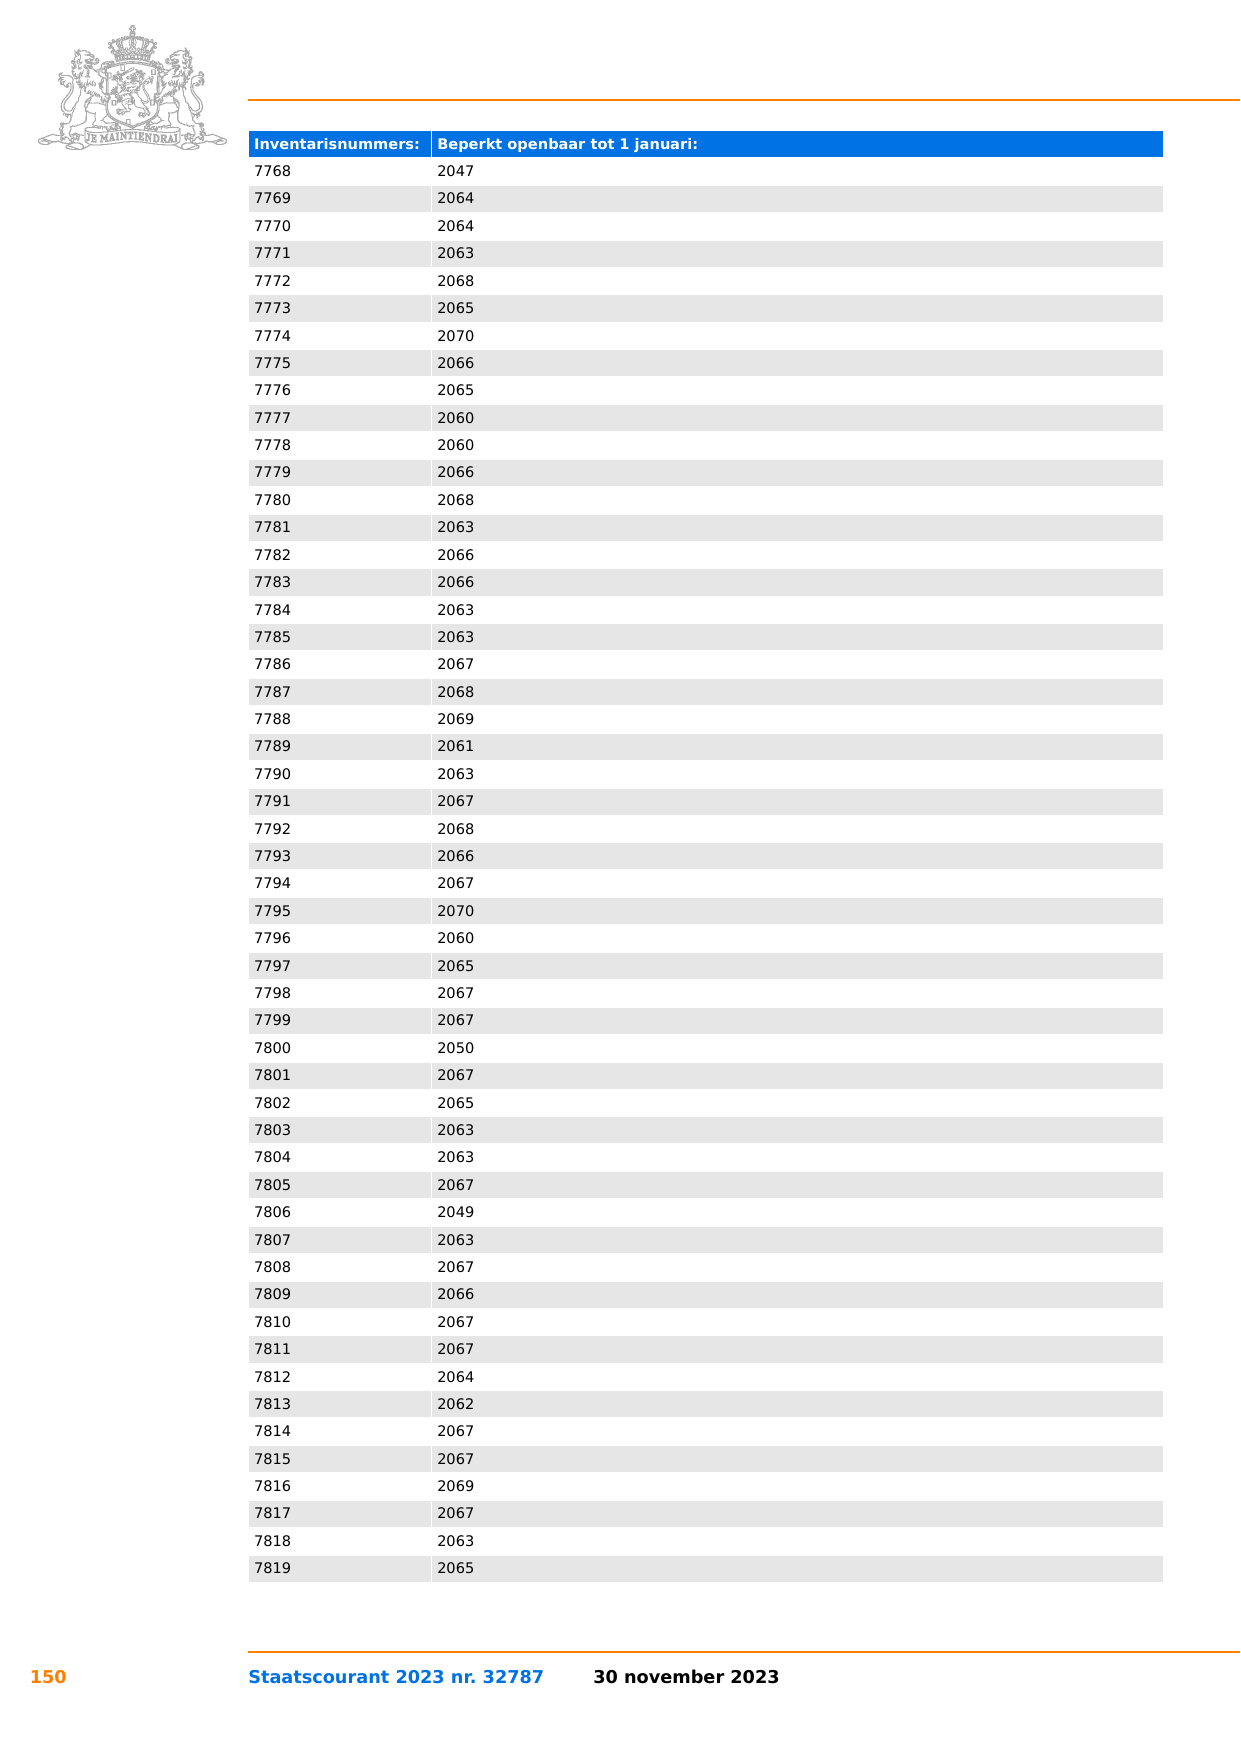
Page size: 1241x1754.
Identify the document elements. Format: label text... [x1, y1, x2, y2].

table_cell 7819 [249, 1556, 431, 1582]
table_cell 7780 [249, 487, 431, 513]
table_cell 7802 [249, 1090, 431, 1116]
table_cell 7769 [249, 186, 431, 212]
table_cell 2050 [432, 1035, 1163, 1061]
table_cell 7808 [249, 1254, 431, 1281]
table_cell 7809 [249, 1282, 431, 1308]
table_cell 2066 [432, 569, 1163, 596]
table_cell 2069 [432, 706, 1163, 733]
table_cell 7777 [249, 405, 431, 431]
table_cell 2067 [432, 1309, 1163, 1335]
table_cell 7771 [249, 241, 431, 267]
table_cell 7788 [249, 706, 431, 733]
table_cell 7778 [249, 432, 431, 459]
table_cell 2063 [432, 1227, 1163, 1253]
table_cell 7782 [249, 542, 431, 568]
table_cell 2067 [432, 1336, 1163, 1363]
table_cell 7792 [249, 816, 431, 842]
table_cell 7787 [249, 679, 431, 705]
table_cell 7818 [249, 1528, 431, 1554]
table_cell 7813 [249, 1391, 431, 1417]
table_cell 2064 [432, 186, 1163, 212]
table_cell 7806 [249, 1199, 431, 1226]
table_cell 2060 [432, 925, 1163, 952]
table_cell 7776 [249, 378, 431, 404]
table_cell 2067 [432, 1501, 1163, 1527]
table_cell 7798 [249, 980, 431, 1007]
table_cell 7789 [249, 734, 431, 760]
table_cell 2065 [432, 1090, 1163, 1116]
table_cell 7794 [249, 871, 431, 897]
table_cell 2068 [432, 816, 1163, 842]
table_cell 2067 [432, 1254, 1163, 1281]
table_cell 7785 [249, 624, 431, 650]
table_cell 7796 [249, 925, 431, 952]
table_cell 7793 [249, 843, 431, 869]
table_cell 7804 [249, 1145, 431, 1171]
table_cell 7783 [249, 569, 431, 596]
table_cell 7768 [249, 158, 431, 185]
table_cell 7811 [249, 1336, 431, 1363]
table_header Beperkt openbaar tot 1 januari: [432, 131, 1163, 157]
table_header Inventarisnummers: [249, 131, 431, 157]
table_cell 2062 [432, 1391, 1163, 1417]
table_cell 2065 [432, 1556, 1163, 1582]
table_cell 7773 [249, 295, 431, 322]
table_cell 7810 [249, 1309, 431, 1335]
table_cell 2070 [432, 323, 1163, 349]
table_cell 7770 [249, 213, 431, 239]
table_cell 2067 [432, 871, 1163, 897]
table_cell 2066 [432, 843, 1163, 869]
table_cell 7784 [249, 597, 431, 623]
table_cell 2063 [432, 241, 1163, 267]
table_cell 7817 [249, 1501, 431, 1527]
table_cell 7781 [249, 515, 431, 541]
table_cell 2067 [432, 1063, 1163, 1089]
table_cell 7816 [249, 1473, 431, 1500]
table_cell 2064 [432, 213, 1163, 239]
table_cell 2066 [432, 460, 1163, 486]
table_cell 7795 [249, 898, 431, 924]
table_cell 2067 [432, 1172, 1163, 1198]
table_cell 2063 [432, 1528, 1163, 1554]
table_cell 7814 [249, 1419, 431, 1445]
table_cell 2068 [432, 268, 1163, 294]
table_cell 7797 [249, 953, 431, 979]
table_cell 2070 [432, 898, 1163, 924]
table_cell 2065 [432, 378, 1163, 404]
table_cell 7772 [249, 268, 431, 294]
table_cell 2069 [432, 1473, 1163, 1500]
table_cell 7812 [249, 1364, 431, 1390]
table_cell 7791 [249, 789, 431, 815]
table_cell 2066 [432, 1282, 1163, 1308]
table_cell 7779 [249, 460, 431, 486]
table_cell 2065 [432, 295, 1163, 322]
table_cell 2063 [432, 624, 1163, 650]
table_cell 7801 [249, 1063, 431, 1089]
table_cell 2067 [432, 1008, 1163, 1034]
table_cell 2060 [432, 405, 1163, 431]
table_cell 2067 [432, 1419, 1163, 1445]
table_cell 2047 [432, 158, 1163, 185]
table_cell 2049 [432, 1199, 1163, 1226]
table_cell 7775 [249, 350, 431, 376]
table_cell 2068 [432, 487, 1163, 513]
table_cell 2068 [432, 679, 1163, 705]
table_cell 7786 [249, 651, 431, 678]
table_cell 2063 [432, 1117, 1163, 1143]
table_cell 7815 [249, 1446, 431, 1472]
table_cell 7800 [249, 1035, 431, 1061]
picture [38, 25, 227, 150]
table_cell 2066 [432, 350, 1163, 376]
table_cell 2067 [432, 980, 1163, 1007]
table_cell 2067 [432, 789, 1163, 815]
table_cell 2066 [432, 542, 1163, 568]
table_cell 2061 [432, 734, 1163, 760]
table_cell 2067 [432, 651, 1163, 678]
table_cell 7803 [249, 1117, 431, 1143]
table_cell 2063 [432, 515, 1163, 541]
table_cell 2063 [432, 597, 1163, 623]
table_cell 7774 [249, 323, 431, 349]
table_cell 2060 [432, 432, 1163, 459]
table_cell 7799 [249, 1008, 431, 1034]
table_cell 7807 [249, 1227, 431, 1253]
table_cell 7805 [249, 1172, 431, 1198]
table_cell 2064 [432, 1364, 1163, 1390]
table_cell 2067 [432, 1446, 1163, 1472]
table_cell 7790 [249, 761, 431, 787]
table_cell 2063 [432, 761, 1163, 787]
table_cell 2063 [432, 1145, 1163, 1171]
table_cell 2065 [432, 953, 1163, 979]
